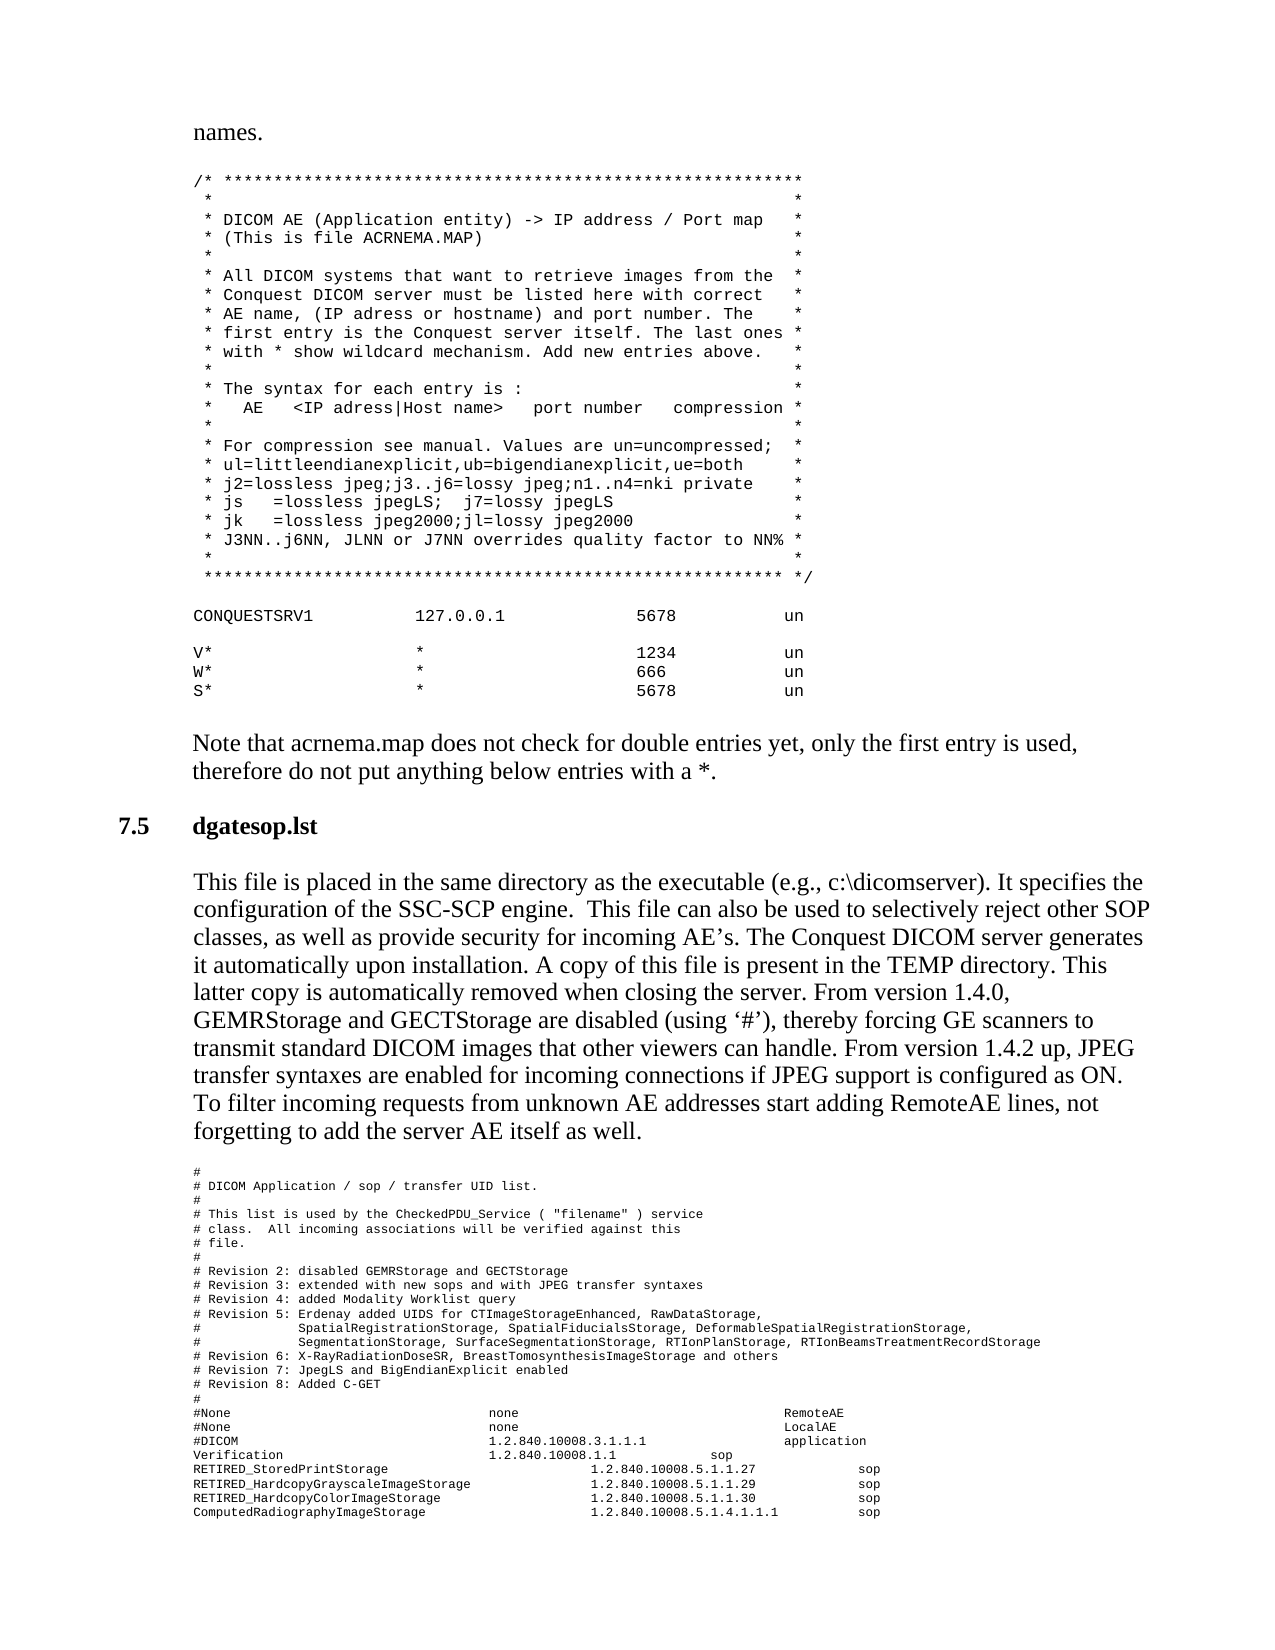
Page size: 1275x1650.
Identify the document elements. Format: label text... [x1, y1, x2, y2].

text # class. All incoming associations will be verified against this [193, 1223, 1157, 1237]
text 7.5 dgatesop.lst [118, 812, 1157, 840]
text * * [193, 249, 1157, 268]
text * js =lossless jpegLS; j7=lossy jpegLS * [193, 494, 1157, 513]
text # file. [193, 1237, 1157, 1251]
text #None none LocalAE [193, 1421, 1157, 1435]
text S* * 5678 un [193, 683, 1157, 701]
text # Revision 6: X-RayRadiationDoseSR, BreastTomosynthesisImageStorage and others [193, 1350, 1157, 1364]
text # SpatialRegistrationStorage, SpatialFiducialsStorage, DeformableSpatialRegistrationStorage, [193, 1322, 1157, 1336]
text # [193, 1166, 1157, 1180]
text # Revision 3: extended with new sops and with JPEG transfer syntaxes [193, 1279, 1157, 1293]
text RETIRED_HardcopyColorImageStorage 1.2.840.10008.5.1.1.30 sop [193, 1492, 1157, 1506]
text * The syntax for each entry is : * [193, 381, 1157, 400]
text * j2=lossless jpeg;j3..j6=lossy jpeg;n1..n4=nki private * [193, 475, 1157, 494]
text * AE name, (IP adress or hostname) and port number. The * [193, 306, 1157, 324]
text Verification 1.2.840.10008.1.1 sop [193, 1449, 1157, 1463]
text * DICOM AE (Application entity) -> IP address / Port map * [193, 211, 1157, 230]
text * * [193, 362, 1157, 381]
text * AE <IP adress|Host name> port number compression * [193, 400, 1157, 419]
text /* ********************************************************** [193, 173, 1157, 192]
text RETIRED_HardcopyGrayscaleImageStorage 1.2.840.10008.5.1.1.29 sop [193, 1478, 1157, 1492]
text W* * 666 un [193, 664, 1157, 683]
text CONQUESTSRV1 127.0.0.1 5678 un [193, 607, 1157, 626]
text # Revision 4: added Modality Worklist query [193, 1293, 1157, 1308]
text #DICOM 1.2.840.10008.3.1.1.1 application [193, 1435, 1157, 1449]
text ComputedRadiographyImageStorage 1.2.840.10008.5.1.4.1.1.1 sop [193, 1506, 1157, 1520]
text V* * 1234 un [193, 645, 1157, 664]
text * * [193, 551, 1157, 569]
text # Revision 8: Added C-GET [193, 1378, 1157, 1393]
text # Revision 5: Erdenay added UIDS for CTImageStorageEnhanced, RawDataStorage, [193, 1308, 1157, 1322]
text * All DICOM systems that want to retrieve images from the * [193, 268, 1157, 287]
text * jk =lossless jpeg2000;jl=lossy jpeg2000 * [193, 513, 1157, 532]
text * with * show wildcard mechanism. Add new entries above. * [193, 343, 1157, 362]
text names. [193, 118, 1157, 146]
text # [193, 1393, 1157, 1407]
text * first entry is the Conquest server itself. The last ones * [193, 324, 1157, 343]
text * * [193, 419, 1157, 437]
text * (This is file ACRNEMA.MAP) * [193, 230, 1157, 249]
text ********************************************************** */ [193, 569, 1157, 588]
text # SegmentationStorage, SurfaceSegmentationStorage, RTIonPlanStorage, RTIonBeamsTreatmentRecordStorage [193, 1336, 1157, 1350]
text * J3NN..j6NN, JLNN or J7NN overrides quality factor to NN% * [193, 532, 1157, 551]
text # [193, 1251, 1157, 1265]
text RETIRED_StoredPrintStorage 1.2.840.10008.5.1.1.27 sop [193, 1463, 1157, 1478]
text # [193, 1194, 1157, 1208]
text * ul=littleendianexplicit,ub=bigendianexplicit,ue=both * [193, 456, 1157, 475]
text # Revision 2: disabled GEMRStorage and GECTStorage [193, 1265, 1157, 1279]
text * For compression see manual. Values are un=uncompressed; * [193, 437, 1157, 456]
text * * [193, 192, 1157, 211]
text # This list is used by the CheckedPDU_Service ( "filename" ) service [193, 1208, 1157, 1223]
text Note that acrnema.map does not check for double entries yet, only the first entry is used, therefore do not put anything below entries with a *. [118, 729, 1157, 784]
text # Revision 7: JpegLS and BigEndianExplicit enabled [193, 1364, 1157, 1378]
text This file is placed in the same directory as the executable (e.g., c:\dicomserver). It specifies the configuration of the SSC-SCP engine. This file can also be used to selectively reject other SOP classes, as well as provide security for incoming AE’s. The Conquest DICOM server generates it automatically upon installation. A copy of this file is present in the TEMP directory. This latter copy is automatically removed when closing the server. From version 1.4.0, GEMRStorage and GECTStorage are disabled (using ‘#’), thereby forcing GE scanners to transmit standard DICOM images that other viewers can handle. From version 1.4.2 up, JPEG transfer syntaxes are enabled for incoming connections if JPEG support is configured as ON. To filter incoming requests from unknown AE addresses start adding RemoteAE lines, not forgetting to add the server AE itself as well. [193, 868, 1157, 1145]
text * Conquest DICOM server must be listed here with correct * [193, 287, 1157, 306]
text #None none RemoteAE [193, 1407, 1157, 1421]
text # DICOM Application / sop / transfer UID list. [193, 1180, 1157, 1194]
